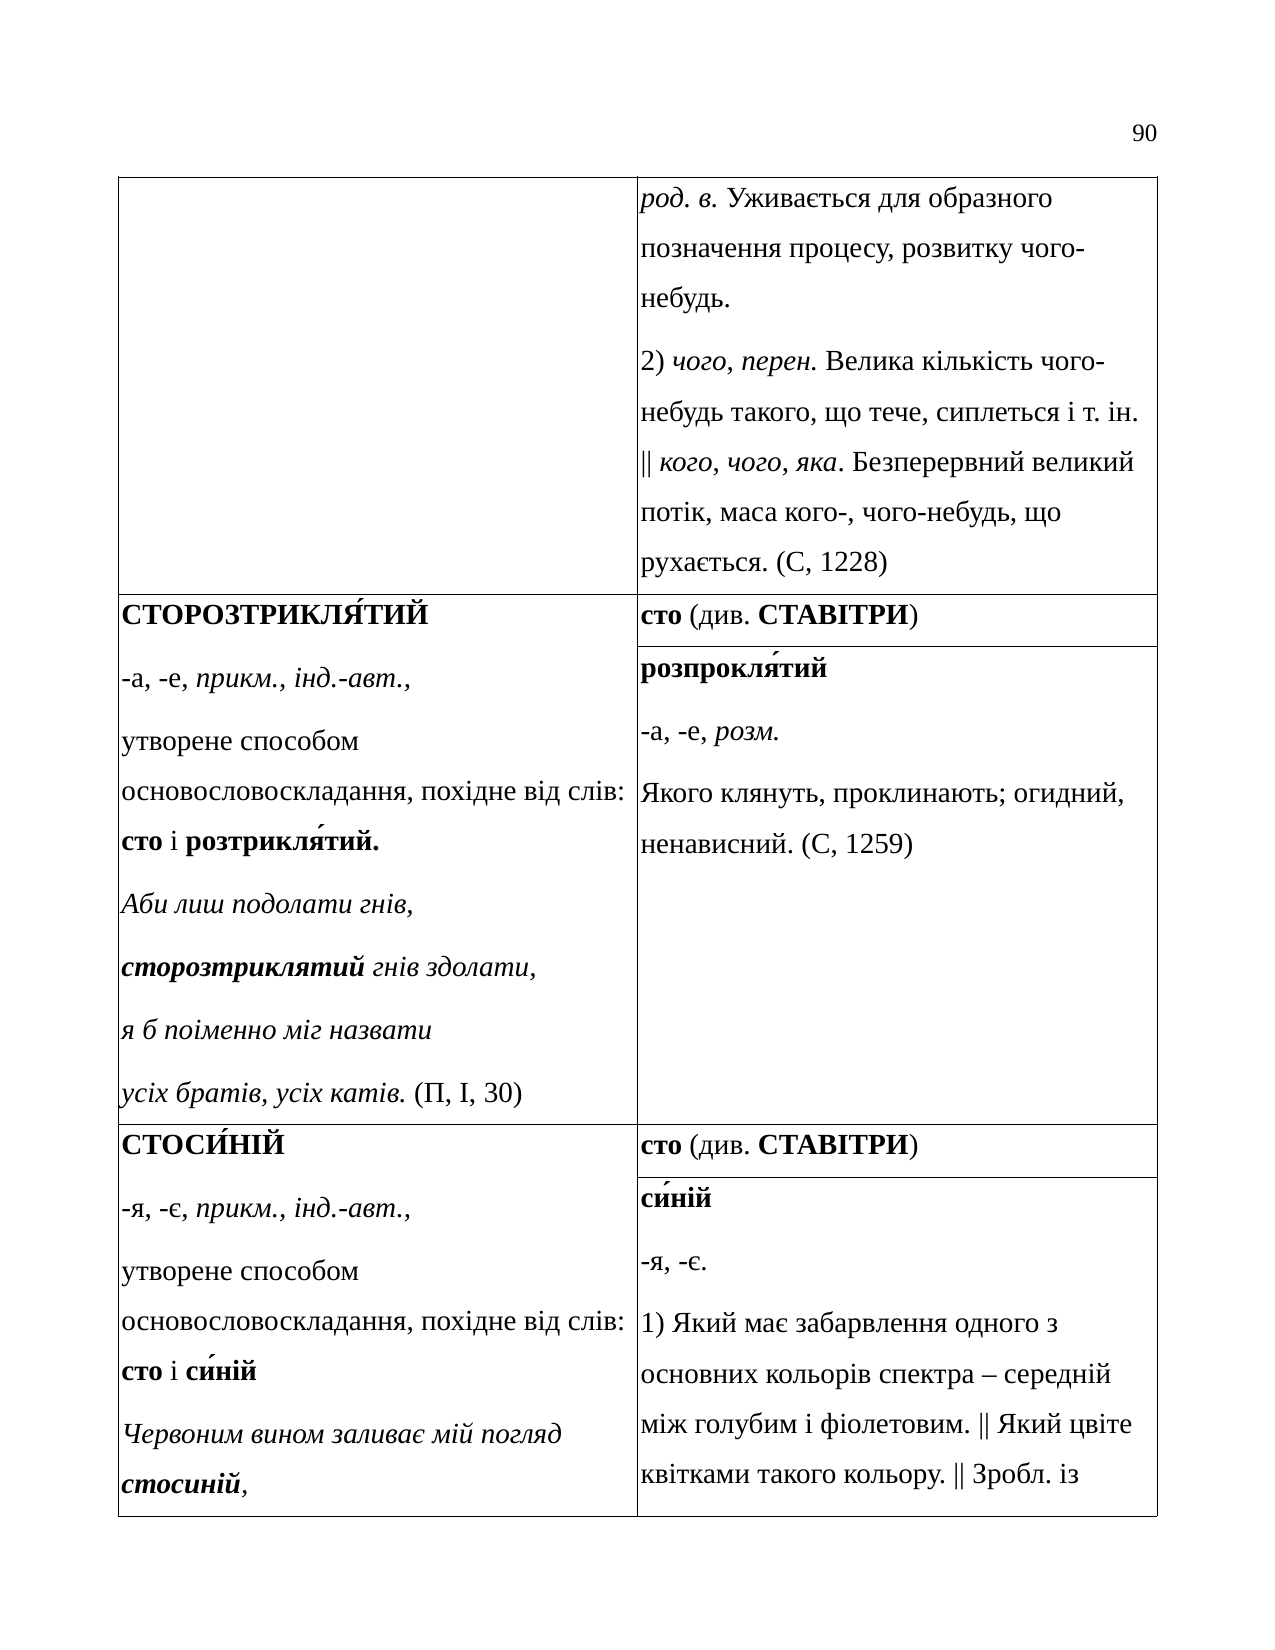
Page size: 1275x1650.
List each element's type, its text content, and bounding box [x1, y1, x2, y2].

table_cell сто (див. СТАВІТРИ) [638, 595, 1157, 646]
table_cell СТОСИ́НІЙ -я, -є, прикм., інд.-авт., утворене способом основословоскладання, похідне від слів: сто і си́ній Червоним вином заливає мій погляд стосиній, [119, 1125, 637, 1516]
table_cell си́ній -я, -є. 1) Який має забарвлення одного з основних кольорів спектра – середній між голубим і фіолетовим. || Який цвіте квітками такого кольору. || Зробл. із [638, 1178, 1157, 1516]
table_cell розпрокля́тий -а, -е, розм. Якого клянуть, проклинають; огидний, ненависний. (С, 1259) [638, 647, 1157, 1124]
table_cell сто (див. СТАВІТРИ) [638, 1125, 1157, 1176]
table_cell СТОРОЗТРИКЛЯ́ТИЙ -а, -е, прикм., інд.-авт., утворене способом основословоскладання, похідне від слів: сто і розтрикля́тий. Аби лиш подолати гнів, сторозтриклятий гнів здолати, я б поіменно міг назвати усіх братів, усіх катів. (П, І, 30) [119, 595, 637, 1124]
table_cell род. в. Уживається для образного позначення процесу, розвитку чого-небудь. 2) чого, перен. Велика кількість чого-небудь такого, що тече, сиплеться і т. ін. || кого, чого, яка. Безперервний великий потік, маса кого-, чого-небудь, що рухається. (С, 1228) [638, 178, 1157, 594]
table_cell [119, 178, 637, 594]
